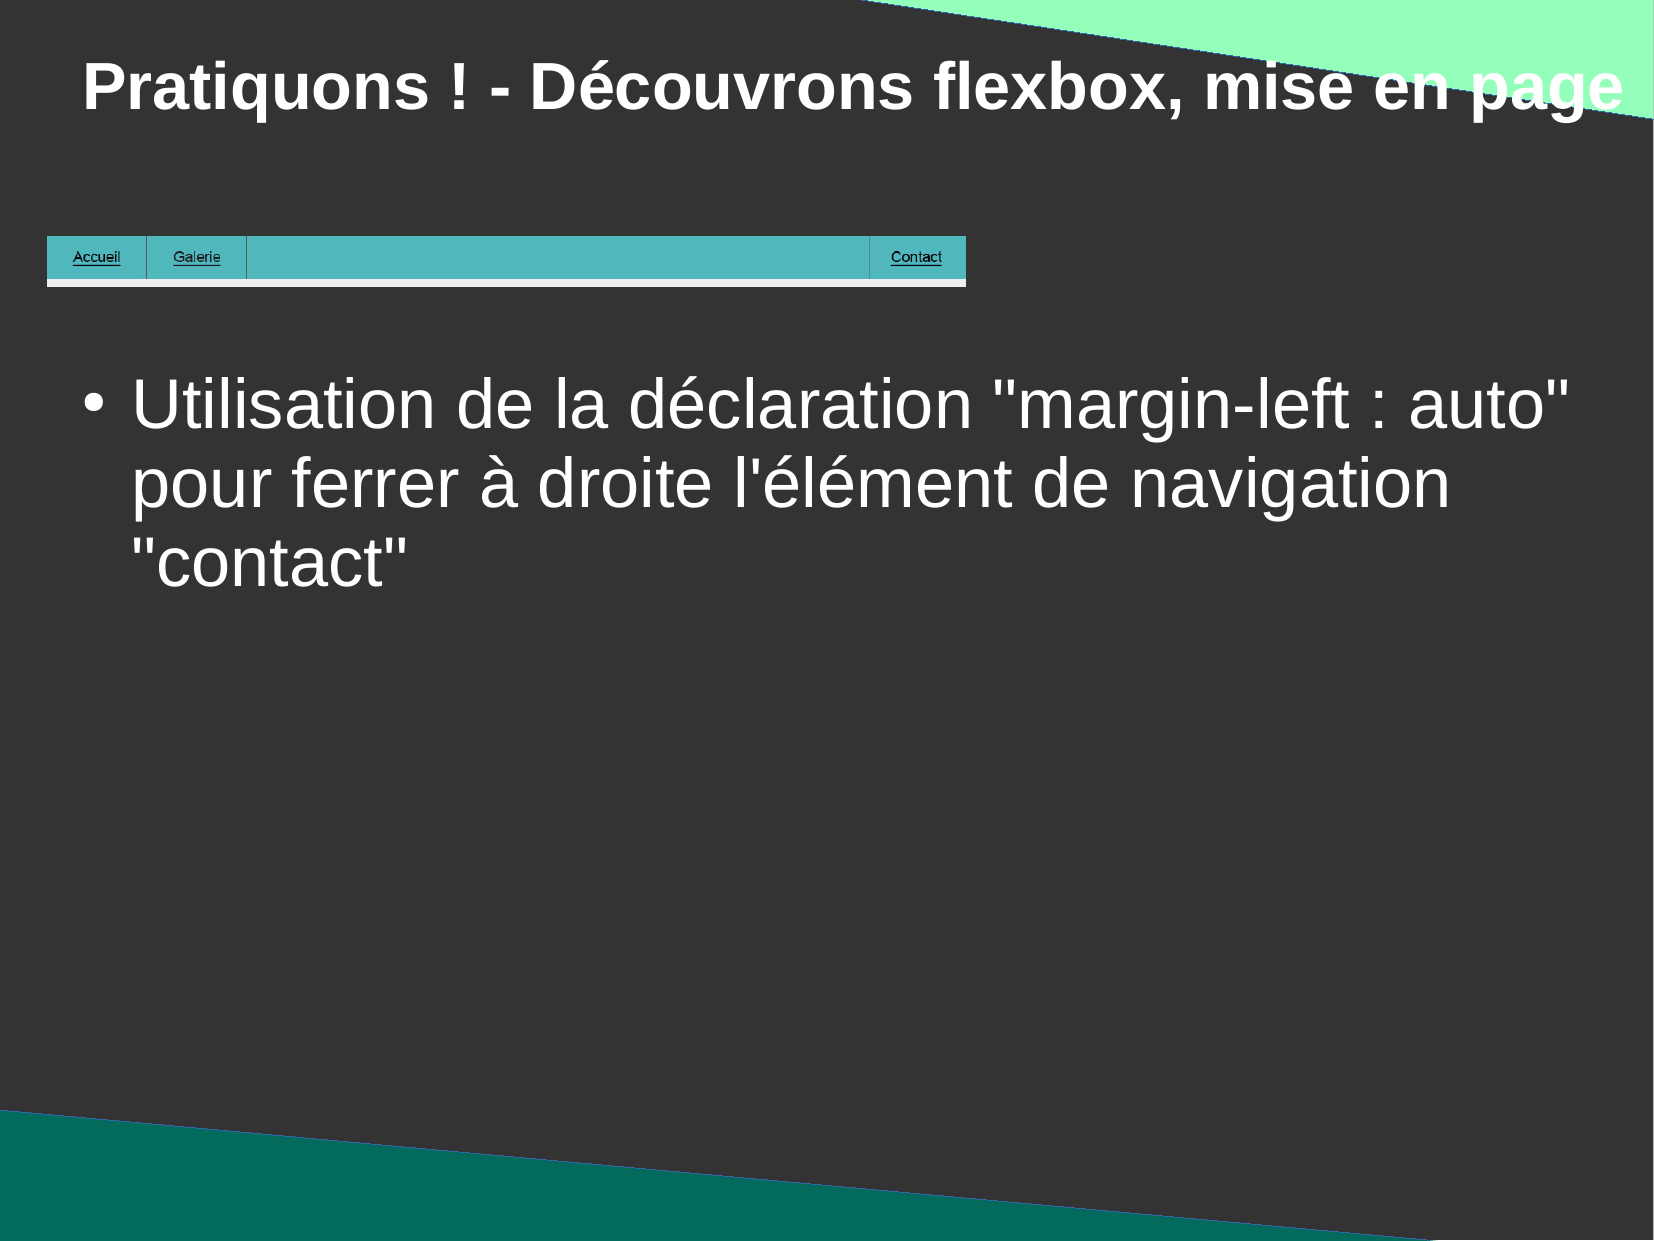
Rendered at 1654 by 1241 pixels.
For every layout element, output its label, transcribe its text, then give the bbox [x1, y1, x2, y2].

text_box [861, 0, 1654, 120]
title Pratiquons ! - Découvrons flexbox, mise en page [82, 49, 1630, 142]
picture [47, 236, 966, 287]
list Utilisation de la déclaration "margin-left : auto" pour ferrer à droite l'élément de navigation "contact" [64, 365, 1589, 603]
